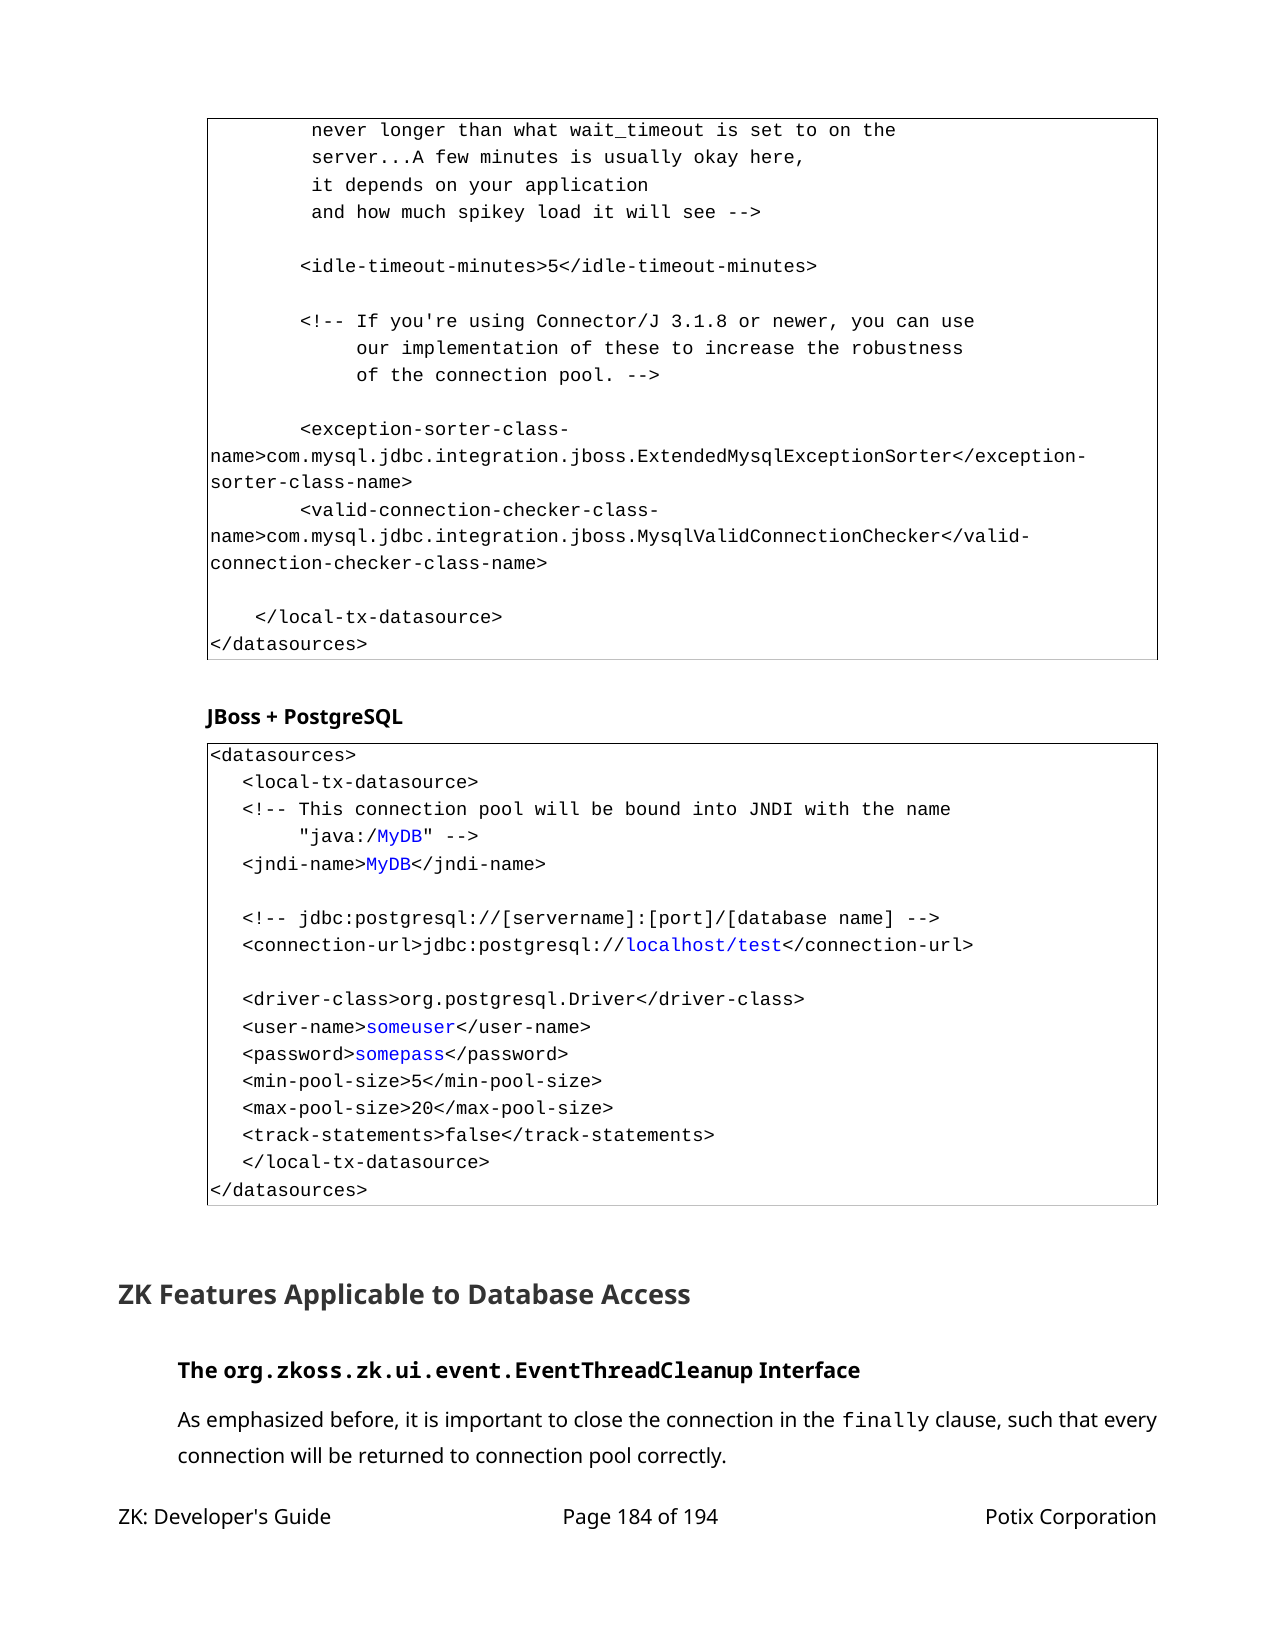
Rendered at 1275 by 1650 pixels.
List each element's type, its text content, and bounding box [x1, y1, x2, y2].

text of the connection pool. --> [208, 363, 1157, 387]
text <datasources> [208, 744, 1157, 767]
text server...A few minutes is usually okay here, [208, 145, 1157, 169]
text <idle-timeout-minutes>5</idle-timeout-minutes> [208, 254, 1157, 278]
text it depends on your application [208, 172, 1157, 197]
text and how much spikey load it will see --> [208, 200, 1157, 224]
text <!-- jdbc:postgresql://[servername]:[port]/[database name] --> [208, 906, 1157, 930]
text <local-tx-datasource> [208, 770, 1157, 794]
text <max-pool-size>20</max-pool-size> [208, 1096, 1157, 1120]
text </datasources> [208, 632, 1157, 659]
text never longer than what wait_timeout is set to on the [208, 119, 1157, 142]
text <track-statements>false</track-statements> [208, 1123, 1157, 1147]
text our implementation of these to increase the robustness [208, 336, 1157, 360]
text "java:/MyDB" --> [208, 824, 1157, 848]
subtitle The org.zkoss.zk.ui.event.EventThreadCleanup Interface [177, 1355, 1157, 1385]
text </local-tx-datasource> [208, 605, 1157, 629]
text <valid-connection-checker-class-name>com.mysql.jdbc.integration.jboss.MysqlValidConnectionChecker</valid-connection-checker-class-name> [208, 497, 1157, 575]
text <exception-sorter-class-name>com.mysql.jdbc.integration.jboss.ExtendedMysqlExceptionSorter</exception-sorter-class-name> [208, 417, 1157, 494]
text <password>somepass</password> [208, 1042, 1157, 1066]
text </local-tx-datasource> [208, 1150, 1157, 1175]
subtitle ZK Features Applicable to Database Access [118, 1276, 1157, 1312]
text </datasources> [208, 1178, 1157, 1205]
text As emphasized before, it is important to close the connection in the finally clause, such that every connection will be returned to connection pool correctly. [177, 1406, 1157, 1469]
text <user-name>someuser</user-name> [208, 1014, 1157, 1039]
text <!-- This connection pool will be bound into JNDI with the name [208, 797, 1157, 821]
text <driver-class>org.postgresql.Driver</driver-class> [208, 987, 1157, 1012]
text <!-- If you're using Connector/J 3.1.8 or newer, you can use [208, 308, 1157, 333]
text <min-pool-size>5</min-pool-size> [208, 1069, 1157, 1093]
subtitle JBoss + PostgreSQL [207, 702, 1157, 730]
text <jndi-name>MyDB</jndi-name> [208, 851, 1157, 876]
text <connection-url>jdbc:postgresql://localhost/test</connection-url> [208, 933, 1157, 957]
